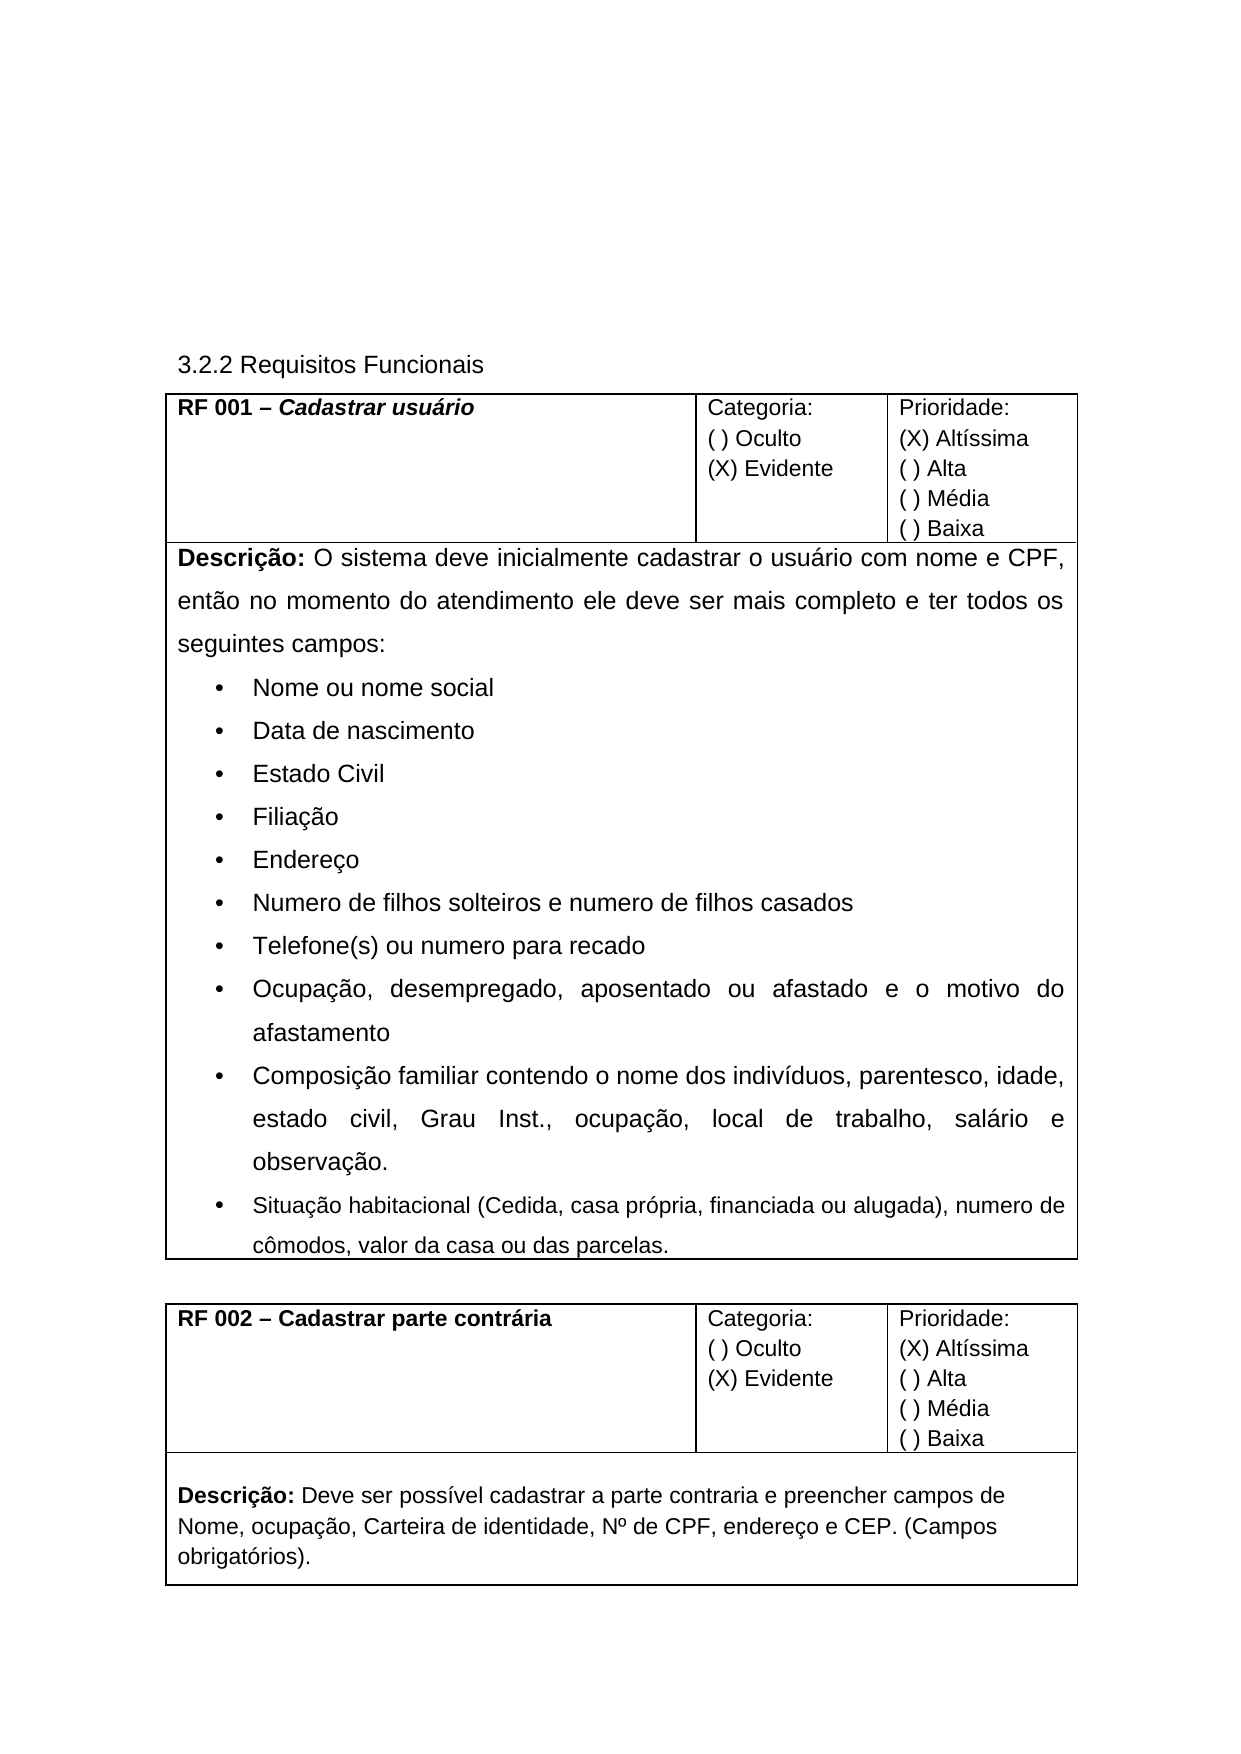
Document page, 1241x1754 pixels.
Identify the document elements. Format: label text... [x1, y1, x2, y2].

table_cell Descrição: Deve ser possível cadastrar a parte contraria e preencher campos de Nome, ocupação, Carteira de identidade, Nº de CPF, endereço e CEP. (Campos obrigatórios). [167, 1452, 1077, 1584]
table_cell Descrição: O sistema deve inicialmente cadastrar o usuário com nome e CPF, então no momento do atendimento ele deve ser mais completo e ter todos os seguintes campos: Nome ou nome social Data de nascimento Estado Civil Filiação Endereço Numero de filhos solteiros e numero de filhos casados Telefone(s) ou numero para recado Ocupação, desempregado, aposentado ou afastado e o motivo do afastamento Composição familiar contendo o nome dos indivíduos, parentesco, idade, estado civil, Grau Inst., ocupação, local de trabalho, salário e observação. Situação habitacional (Cedida, casa própria, financiada ou alugada), numero de cômodos, valor da casa ou das parcelas. [167, 542, 1077, 1258]
table_header Categoria: ( ) Oculto (X) Evidente [697, 395, 887, 542]
table_header Categoria: ( ) Oculto (X) Evidente [697, 1305, 887, 1452]
table_header Prioridade: (X) Altíssima ( ) Alta ( ) Média ( ) Baixa [888, 1305, 1077, 1452]
table_header Prioridade: (X) Altíssima ( ) Alta ( ) Média ( ) Baixa [888, 395, 1077, 542]
table_header RF 002 – Cadastrar parte contrária [167, 1305, 695, 1452]
text 3.2.2 Requisitos Funcionais [177, 350, 1122, 378]
table_header RF 001 – Cadastrar usuário [167, 395, 695, 542]
